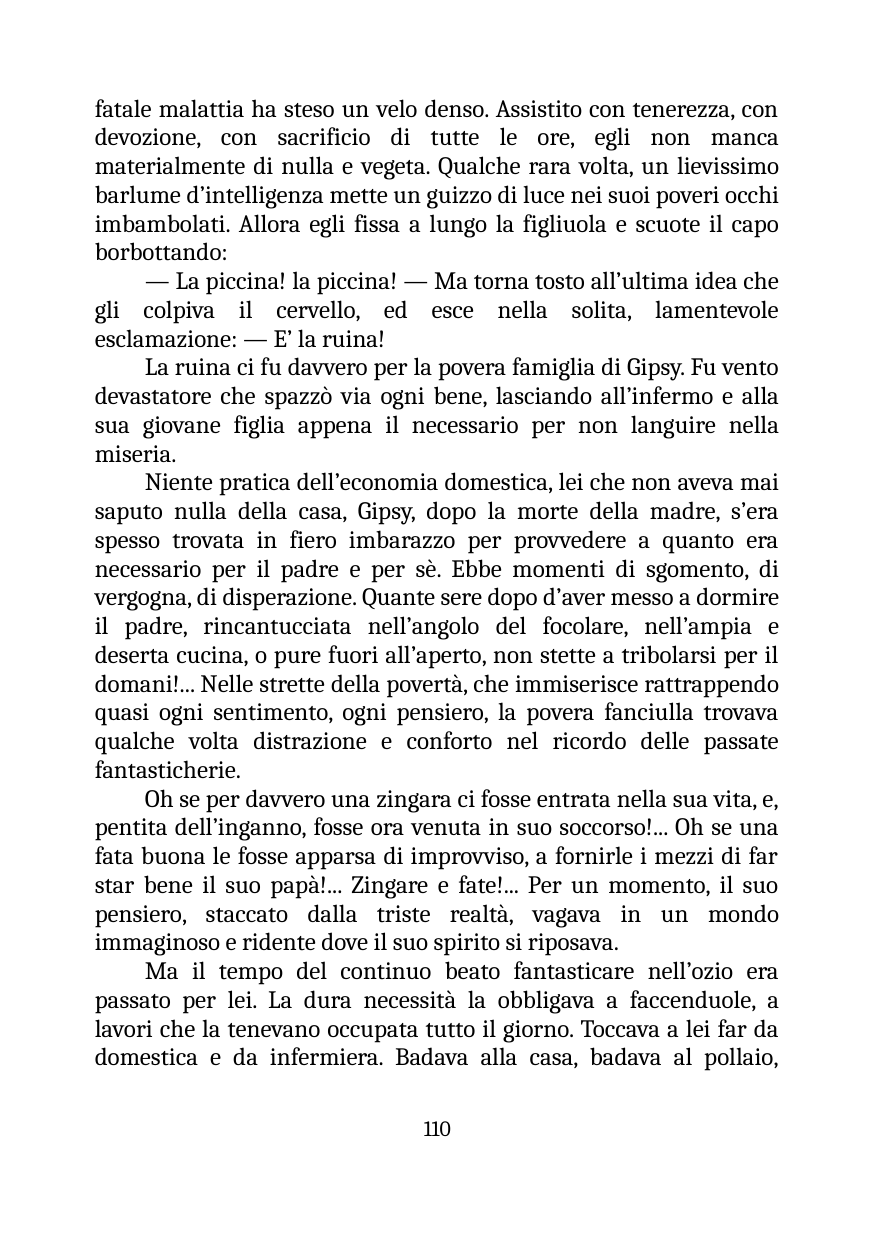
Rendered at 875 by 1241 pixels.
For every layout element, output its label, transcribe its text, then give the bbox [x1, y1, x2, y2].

text La ruina ci fu davvero per la povera famiglia di Gipsy. Fu vento devastatore che spazzò via ogni bene, lasciando all’infermo e alla sua giovane figlia appena il necessario per non languire nella miseria. [94, 353, 779, 468]
text fatale malattia ha steso un velo denso. Assistito con tenerezza, con devozione, con sacrificio di tutte le ore, egli non manca materialmente di nulla e vegeta. Qualche rara volta, un lievissimo barlume d’intelligenza mette un guizzo di luce nei suoi poveri occhi imbambolati. Allora egli fissa a lungo la figliuola e scuote il capo borbottando: [94, 94, 779, 267]
text Niente pratica dell’economia domestica, lei che non aveva mai saputo nulla della casa, Gipsy, dopo la morte della madre, s’era spesso trovata in fiero imbarazzo per provvedere a quanto era necessario per il padre e per sè. Ebbe momenti di sgomento, di vergogna, di disperazione. Quante sere dopo d’aver messo a dormire il padre, rincantucciata nell’angolo del focolare, nell’ampia e deserta cucina, o pure fuori all’aperto, non stette a tribolarsi per il domani!... Nelle strette della povertà, che immiserisce rattrappendo quasi ogni sentimento, ogni pensiero, la povera fanciulla trovava qualche volta distrazione e conforto nel ricordo delle passate fantasticherie. [94, 468, 779, 784]
text — La piccina! la piccina! — Ma torna tosto all’ultima idea che gli colpiva il cervello, ed esce nella solita, lamentevole esclamazione: — E’ la ruina! [94, 267, 779, 353]
text Oh se per davvero una zingara ci fosse entrata nella sua vita, e, pentita dell’inganno, fosse ora venuta in suo soccorso!... Oh se una fata buona le fosse apparsa di improvviso, a fornirle i mezzi di far star bene il suo papà!... Zingare e fate!... Per un momento, il suo pensiero, staccato dalla triste realtà, vagava in un mondo immaginoso e ridente dove il suo spirito si riposava. [94, 784, 779, 957]
text Ma il tempo del continuo beato fantasticare nell’ozio era passato per lei. La dura necessità la obbligava a faccenduole, a lavori che la tenevano occupata tutto il giorno. Toccava a lei far da domestica e da infermiera. Badava alla casa, badava al pollaio, [94, 957, 779, 1072]
